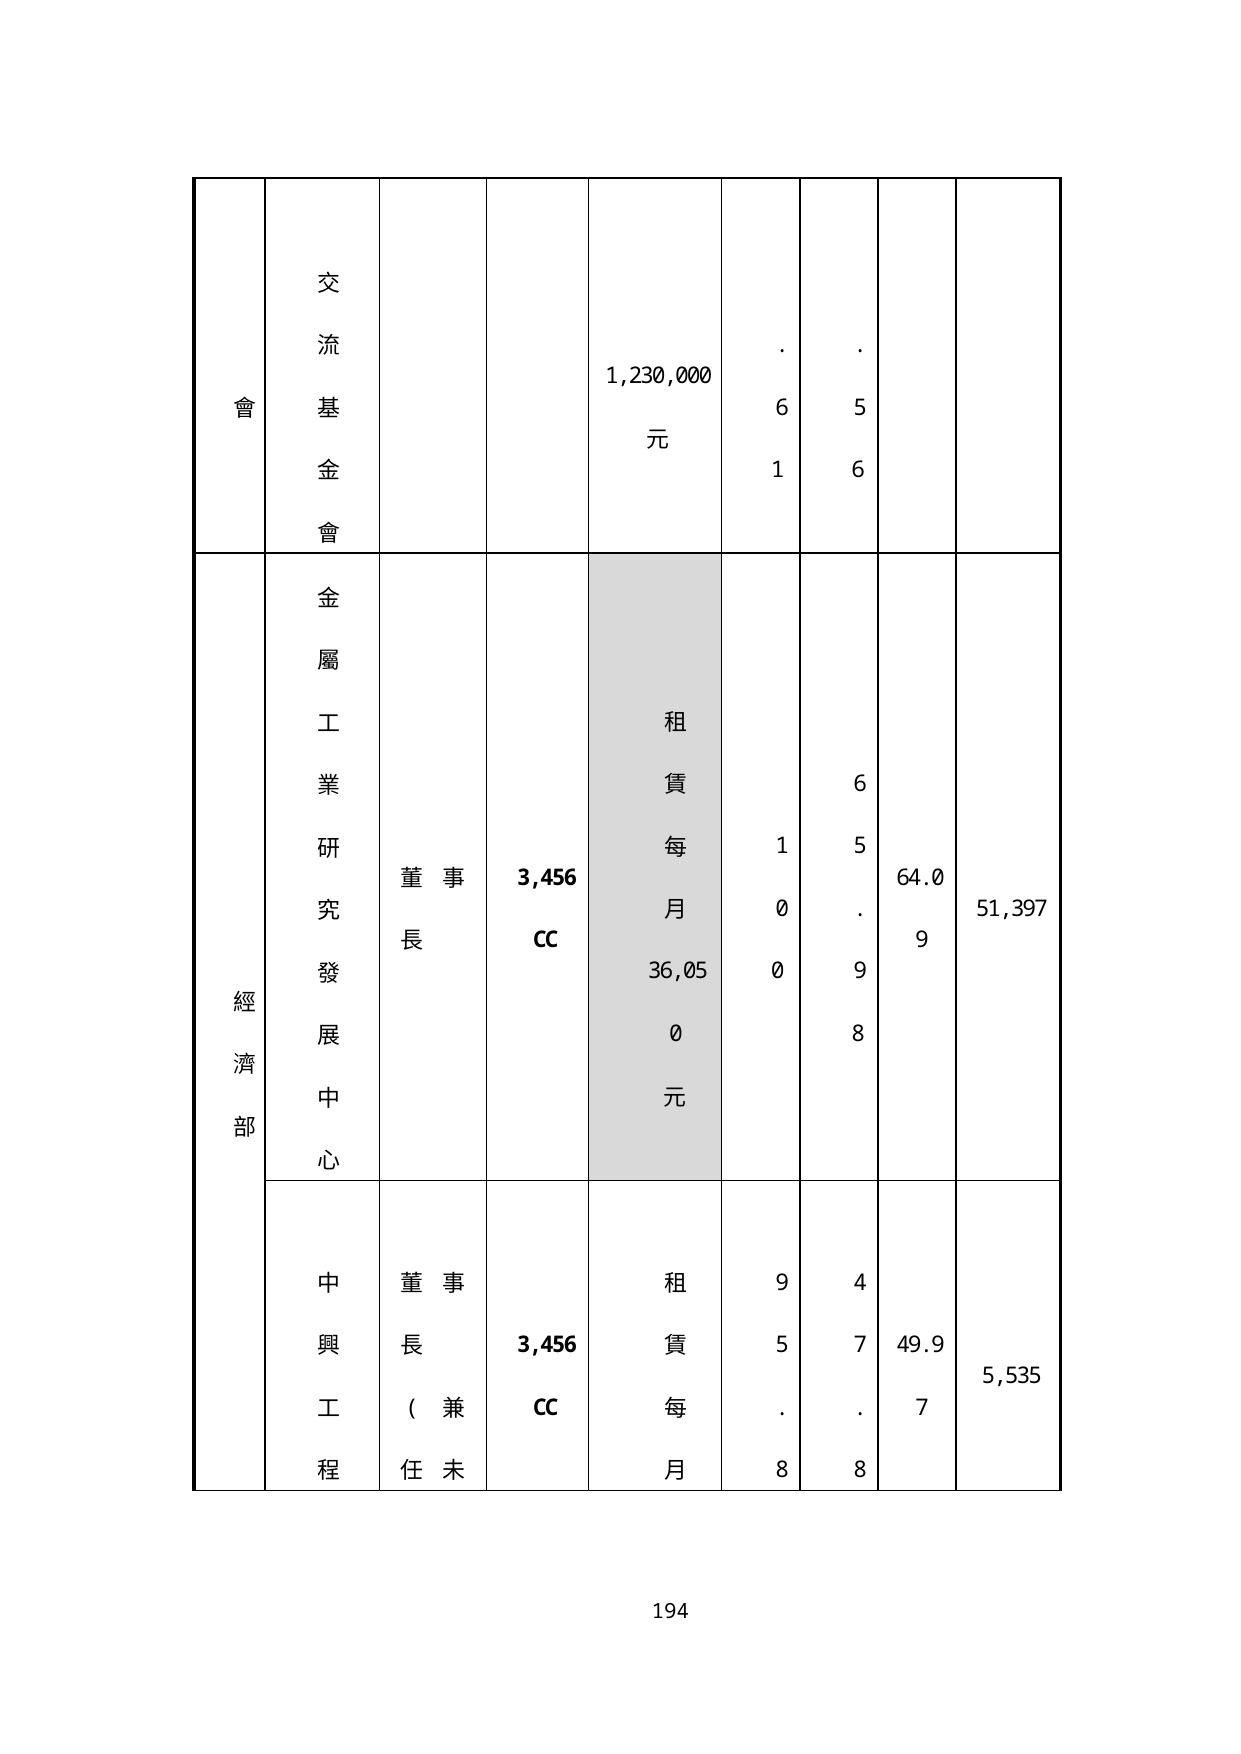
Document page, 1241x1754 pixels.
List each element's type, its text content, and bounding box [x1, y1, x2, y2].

table_cell 3,456 CC [487, 554, 588, 1180]
table_cell 董事長 [380, 554, 486, 1180]
table_cell 65.98 [801, 554, 877, 1180]
table_cell .61 [722, 179, 799, 552]
table_cell 租賃每月36,050元 [589, 554, 721, 1180]
table_cell 5,535 [957, 1181, 1059, 1490]
table_cell [957, 179, 1059, 552]
table_cell 95.8 [722, 1181, 799, 1490]
table_cell 租賃每月 [589, 1181, 721, 1490]
table_cell 51,397 [957, 554, 1059, 1180]
table_cell 47.8 [801, 1181, 877, 1490]
table_cell 中興工程 [266, 1181, 379, 1490]
table_cell 49.97 [879, 1181, 955, 1490]
table_cell 會 [196, 179, 264, 552]
table_cell [380, 179, 486, 552]
table_cell 董事長(兼任未 [380, 1181, 486, 1490]
table_cell 100 [722, 554, 799, 1180]
table_cell 交流基金會 [266, 179, 379, 552]
table_cell 1,230,000元 [589, 179, 721, 552]
table_cell 64.09 [879, 554, 955, 1180]
table_cell [487, 179, 588, 552]
table_cell 3,456 CC [487, 1181, 588, 1490]
table_cell 金屬工業研究發展中心 [266, 554, 379, 1180]
table_cell .56 [801, 179, 877, 552]
table_cell [879, 179, 955, 552]
table_cell 經濟部 [196, 554, 264, 1490]
